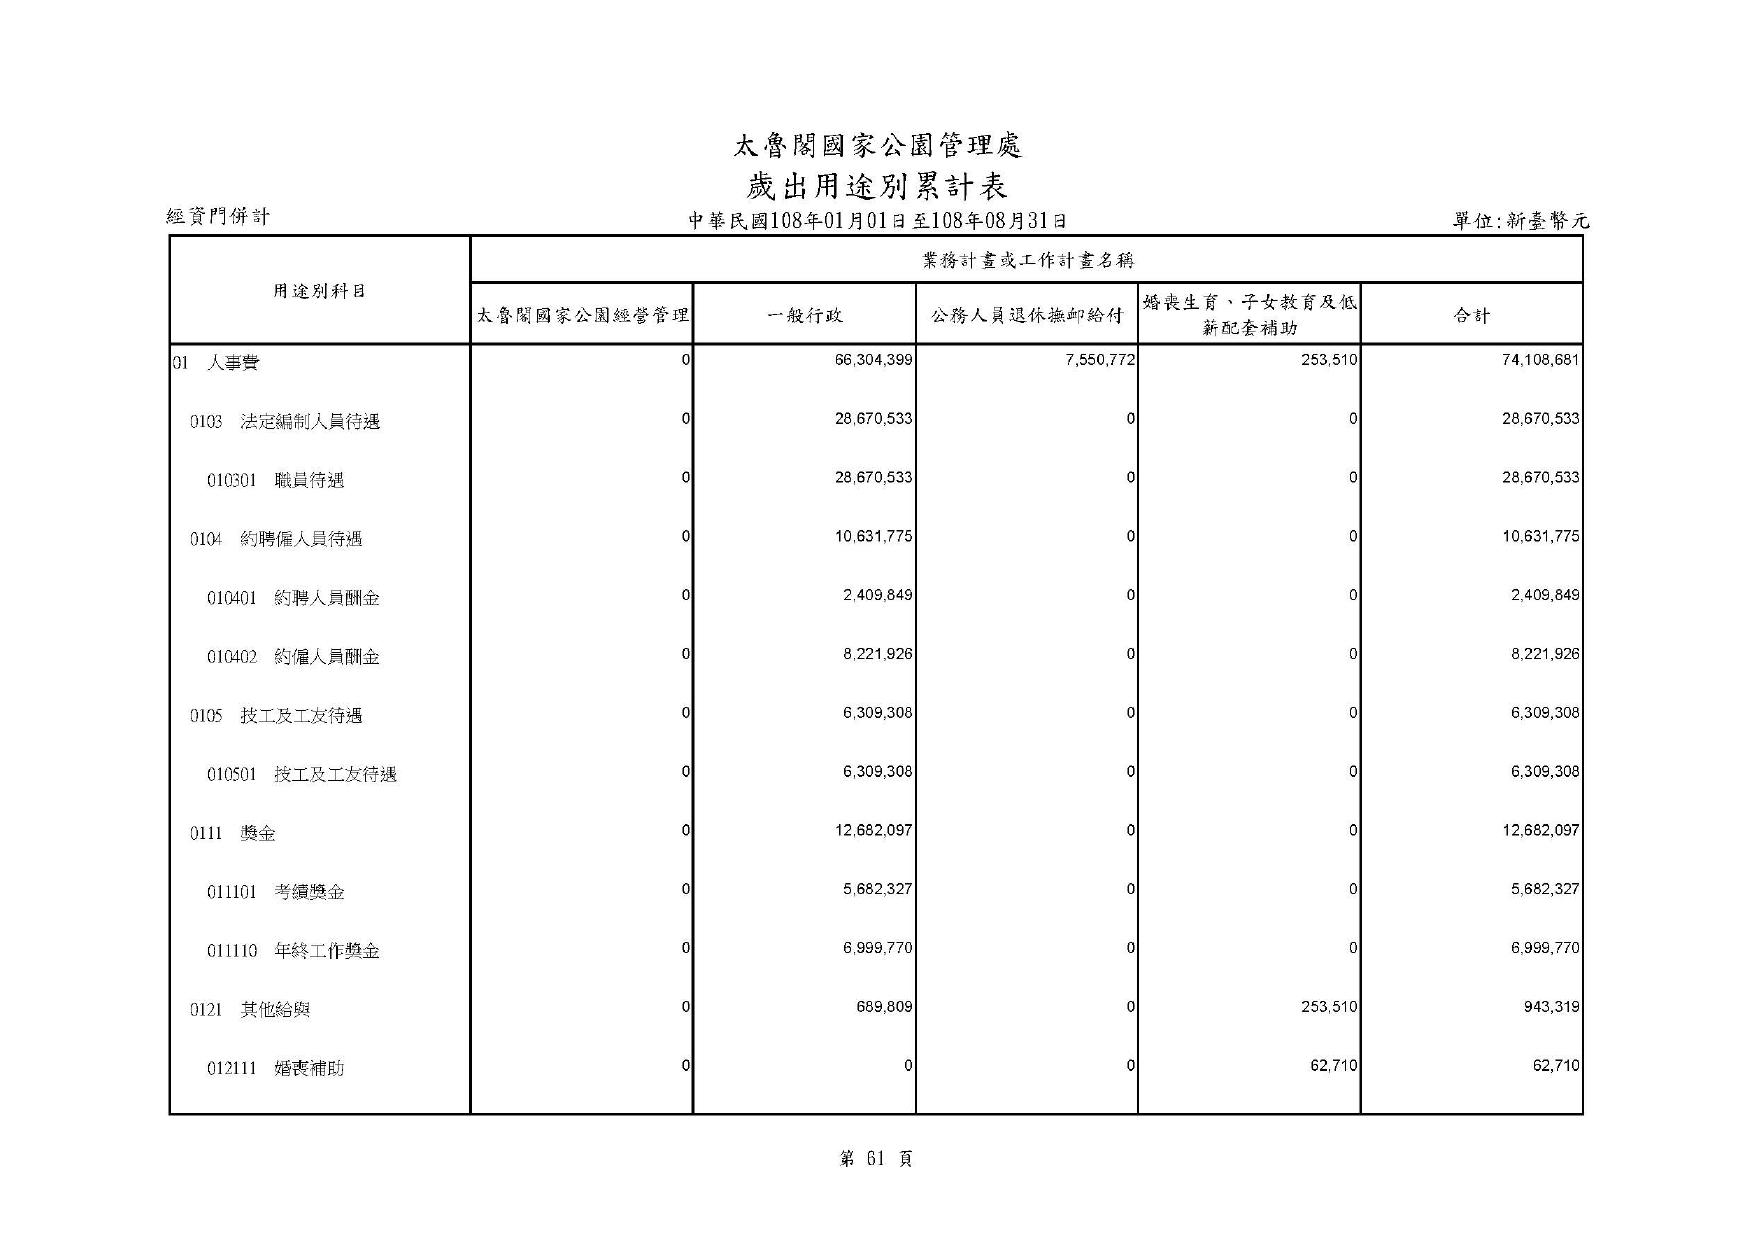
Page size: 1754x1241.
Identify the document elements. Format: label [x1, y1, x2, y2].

picture [59, 59, 1695, 1216]
